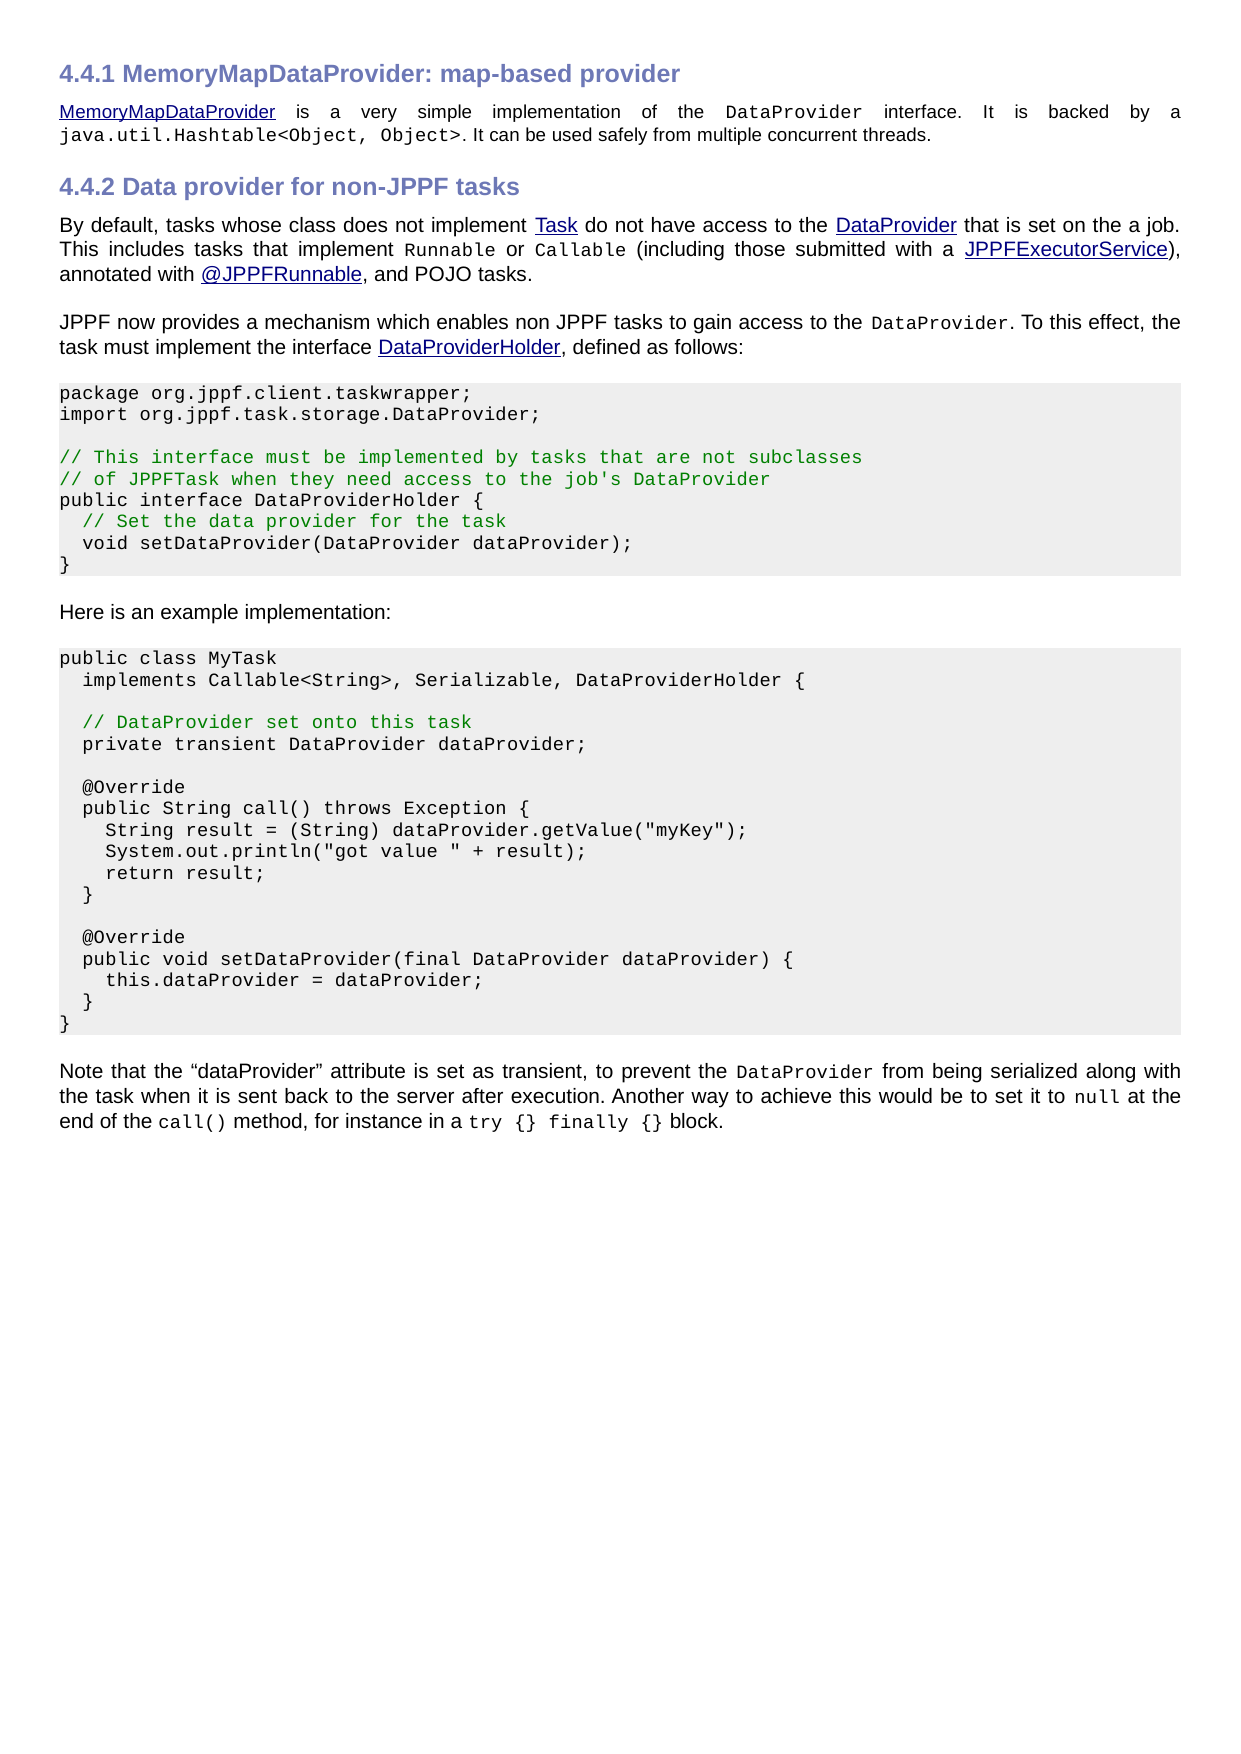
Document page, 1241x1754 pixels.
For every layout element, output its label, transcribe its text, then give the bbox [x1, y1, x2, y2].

text } [59, 555, 1181, 576]
text } [59, 992, 1181, 1013]
text public interface DataProviderHolder { [59, 490, 1181, 512]
text public String call() throws Exception { [59, 799, 1181, 820]
text return result; [59, 863, 1181, 884]
subtitle MemoryMapDataProvider: map-based provider [59, 59, 1181, 88]
subtitle Data provider for non-JPPF tasks [59, 171, 1181, 201]
text // of JPPFTask when they need access to the job's DataProvider [59, 469, 1181, 490]
text // This interface must be implemented by tasks that are not subclasses [59, 447, 1181, 469]
text public class MyTask [59, 648, 1181, 670]
text By default, tasks whose class does not implement Task do not have access to the DataProvider that is set on the a job. This includes tasks that implement Runnable or Callable (including those submitted with a JPPFExecutorService), annotated with @JPPFRunnable, and POJO tasks. [59, 213, 1181, 286]
text package org.jppf.client.taskwrapper; [59, 383, 1181, 404]
text JPPF now provides a mechanism which enables non JPPF tasks to gain access to the DataProvider. To this effect, the task must implement the interface DataProviderHolder, defined as follows: [59, 310, 1181, 359]
text String result = (String) dataProvider.getValue("myKey"); [59, 820, 1181, 842]
text // DataProvider set onto this task [59, 713, 1181, 734]
text System.out.println("got value " + result); [59, 842, 1181, 863]
text private transient DataProvider dataProvider; [59, 734, 1181, 756]
text void setDataProvider(DataProvider dataProvider); [59, 533, 1181, 555]
text import org.jppf.task.storage.DataProvider; [59, 404, 1181, 426]
text // Set the data provider for the task [59, 512, 1181, 533]
text implements Callable<String>, Serializable, DataProviderHolder { [59, 670, 1181, 691]
text } [59, 1013, 1181, 1035]
text this.dataProvider = dataProvider; [59, 970, 1181, 992]
text } [59, 884, 1181, 906]
text Note that the “dataProvider” attribute is set as transient, to prevent the DataProvider from being serialized along with the task when it is sent back to the server after execution. Another way to achieve this would be to set it to null at the end of the call() method, for instance in a try {} finally {} block. [59, 1059, 1181, 1133]
text Here is an example implementation: [59, 600, 1181, 624]
text MemoryMapDataProvider is a very simple implementation of the DataProvider interface. It is backed by a java.util.Hashtable<Object, Object>. It can be used safely from multiple concurrent threads. [59, 101, 1181, 146]
text @Override [59, 777, 1181, 799]
text @Override [59, 927, 1181, 949]
text public void setDataProvider(final DataProvider dataProvider) { [59, 949, 1181, 970]
